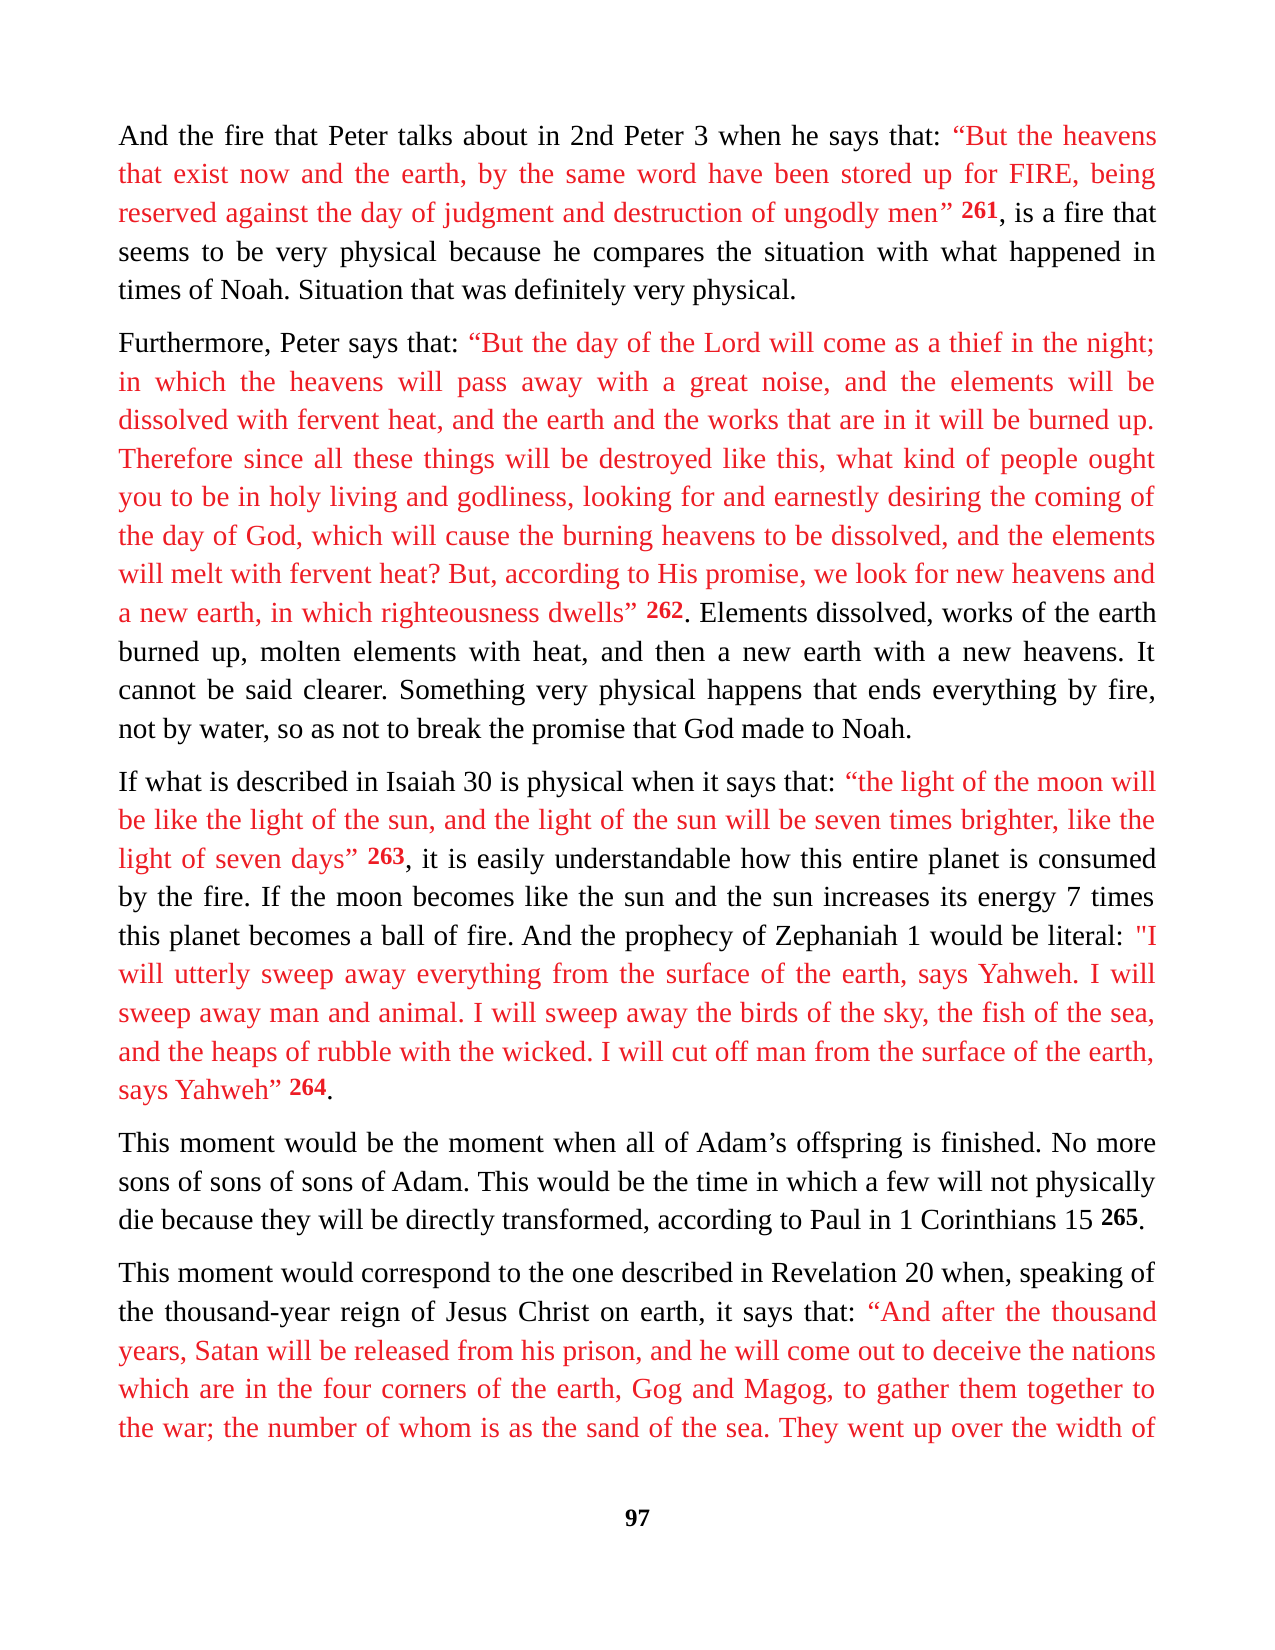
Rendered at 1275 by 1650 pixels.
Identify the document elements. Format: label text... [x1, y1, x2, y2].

text If what is described in Isaiah 30 is physical when it says that: “the light of the moon will be like the light of the sun, and the light of the sun will be seven times brighter, like the light of seven days” , it is easily understandable how this entire planet is consumed by the fire. If the moon becomes like the sun and the sun increases its energy 7 times this planet becomes a ball of fire. And the prophecy of Zephaniah 1 would be literal: "I will utterly sweep away everything from the surface of the earth, says Yahweh. I will sweep away man and animal. I will sweep away the birds of the sky, the fish of the sea, and the heaps of rubble with the wicked. I will cut off man from the surface of the earth, says Yahweh” . [118, 764, 1157, 1106]
text This moment would correspond to the one described in Revelation 20 when, speaking of the thousand-year reign of Jesus Christ on earth, it says that: “And after the thousand years, Satan will be released from his prison, and he will come out to deceive the nations which are in the four corners of the earth, Gog and Magog, to gather them together to the war; the number of whom is as the sand of the sea. They went up over the width of [118, 1256, 1157, 1443]
text And the fire that Peter talks about in 2nd Peter 3 when he says that: “But the heavens that exist now and the earth, by the same word have been stored up for FIRE, being reserved against the day of judgment and destruction of ungodly men” , is a fire that seems to be very physical because he compares the situation with what happened in times of Noah. Situation that was definitely very physical. [118, 118, 1157, 306]
text This moment would be the moment when all of Adam’s offspring is finished. No more sons of sons of sons of Adam. This would be the time in which a few will not physically die because they will be directly transformed, according to Paul in 1 Corinthians 15 . [118, 1125, 1157, 1236]
text Furthermore, Peter says that: “But the day of the Lord will come as a thief in the night; in which the heavens will pass away with a great noise, and the elements will be dissolved with fervent heat, and the earth and the works that are in it will be burned up. Therefore since all these things will be destroyed like this, what kind of people ought you to be in holy living and godliness, looking for and earnestly desiring the coming of the day of God, which will cause the burning heavens to be dissolved, and the elements will melt with fervent heat? But, according to His promise, we look for new heavens and a new earth, in which righteousness dwells” . Elements dissolved, works of the earth burned up, molten elements with heat, and then a new earth with a new heavens. It cannot be said clearer. Something very physical happens that ends everything by fire, not by water, so as not to break the promise that God made to Noah. [118, 325, 1157, 744]
